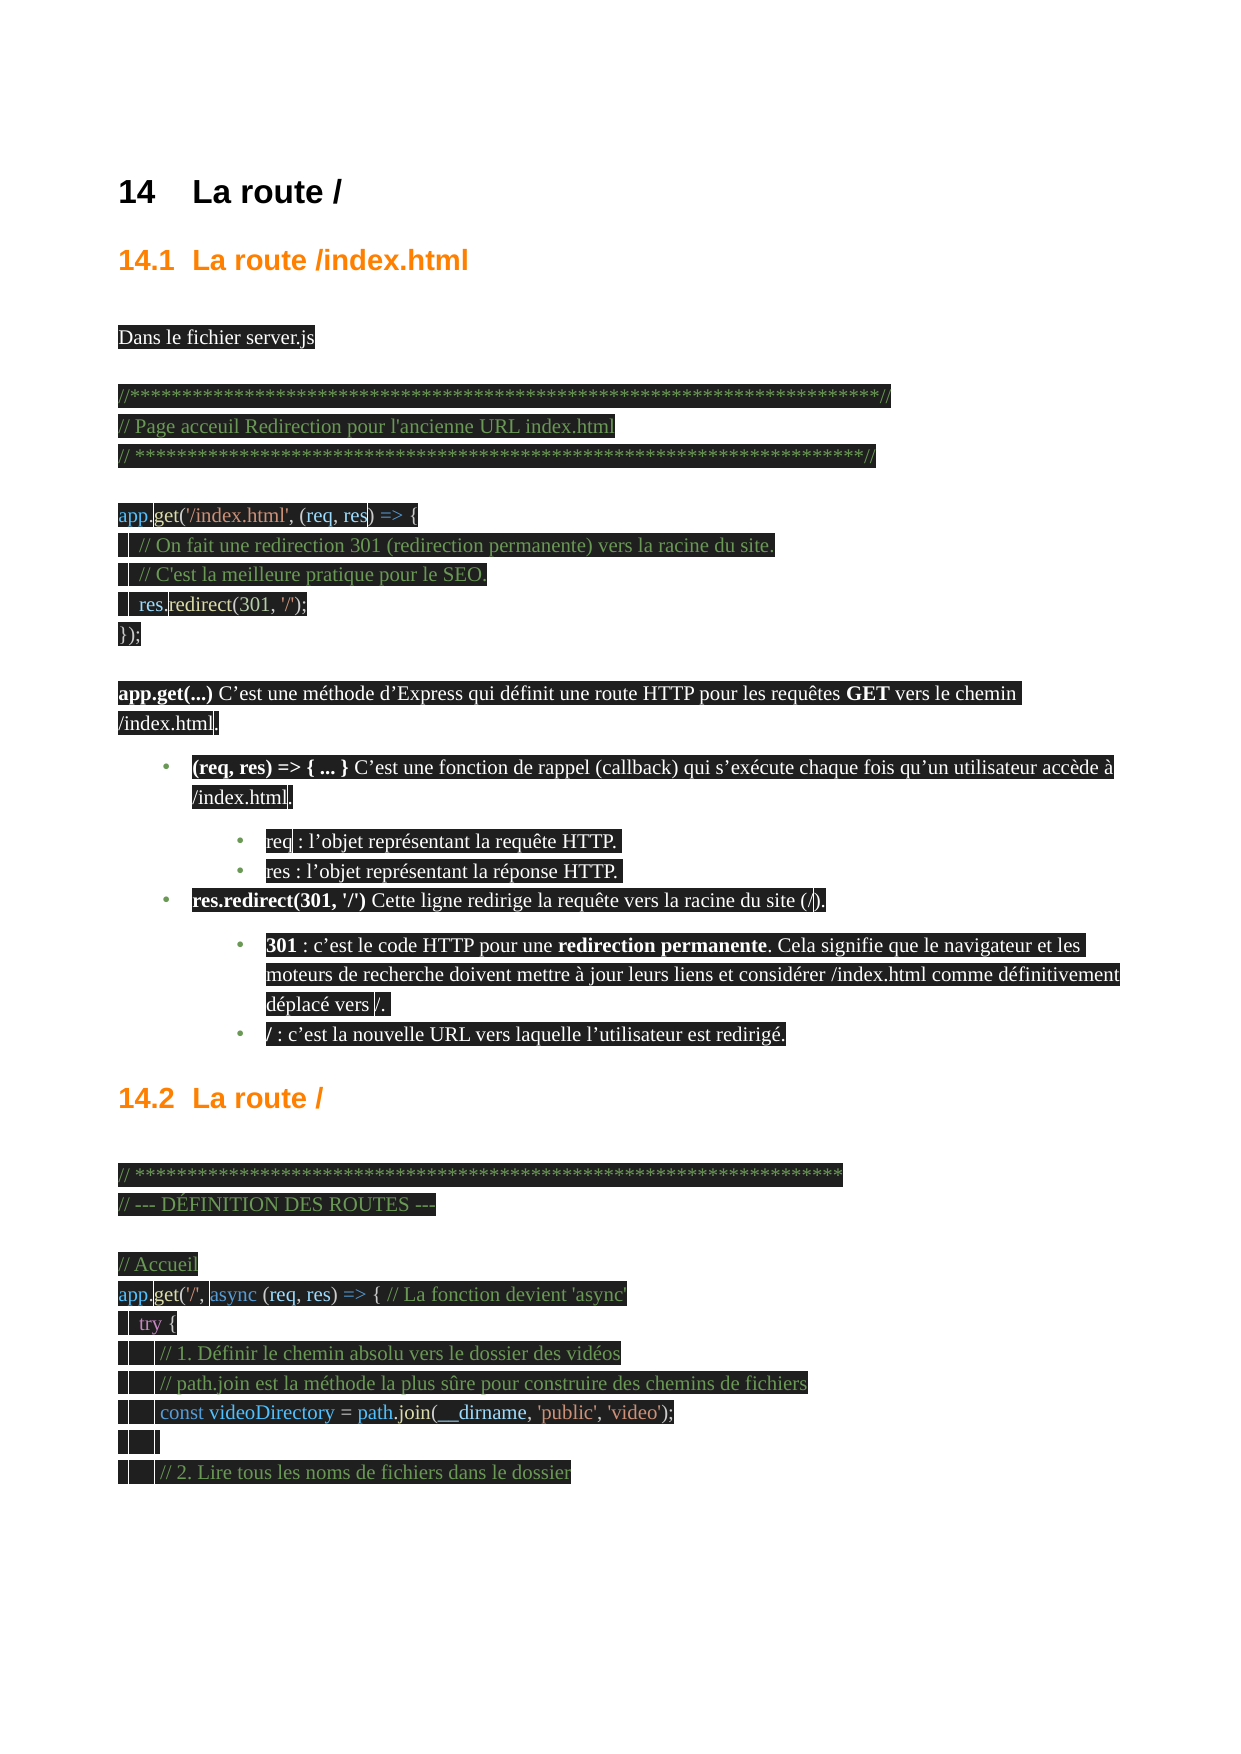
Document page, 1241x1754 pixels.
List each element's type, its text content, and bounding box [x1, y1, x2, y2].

subtitle La route / [118, 1081, 1122, 1115]
text // On fait une redirection 301 (redirection permanente) vers la racine du site. [118, 527, 1122, 557]
list (req, res) => { ... } C’est une fonction de rappel (callback) qui s’exécute chaque fois qu’un utilisateur accède à /index.html. [162, 749, 1122, 809]
text app.get(...) C’est une méthode d’Express qui définit une route HTTP pour les requêtes GET vers le chemin /index.html. [118, 676, 1122, 735]
text // 1. Définir le chemin absolu vers le dossier des vidéos [118, 1335, 1122, 1365]
list / : c’est la nouvelle URL vers laquelle l’utilisateur est redirigé. [236, 1016, 1122, 1046]
text // Page acceuil Redirection pour l'ancienne URL index.html [118, 408, 1122, 438]
text // Accueil [118, 1246, 1122, 1276]
text const videoDirectory = path.join(__dirname, 'public', 'video'); [118, 1394, 1122, 1424]
text res.redirect(301, '/'); [118, 586, 1122, 616]
text // ******************************************************************** [118, 1157, 1122, 1187]
text app.get('/', async (req, res) => { // La fonction devient 'async' [118, 1276, 1122, 1306]
list res : l’objet représentant la réponse HTTP. [236, 853, 1122, 883]
text // 2. Lire tous les noms de fichiers dans le dossier [118, 1454, 1122, 1484]
text Dans le fichier server.js [118, 319, 1122, 349]
subtitle La route /index.html [118, 243, 1122, 277]
text //************************************************************************// [118, 379, 1122, 408]
text // **********************************************************************// [118, 438, 1122, 468]
text try { [118, 1306, 1122, 1335]
text // C'est la meilleure pratique pour le SEO. [118, 557, 1122, 586]
list res.redirect(301, '/') Cette ligne redirige la requête vers la racine du site (/). [162, 883, 1122, 912]
text app.get('/index.html', (req, res) => { [118, 497, 1122, 527]
subtitle La route / [118, 172, 1122, 210]
text // path.join est la méthode la plus sûre pour construire des chemins de fichiers [118, 1365, 1122, 1394]
list req : l’objet représentant la requête HTTP. [236, 823, 1122, 853]
text }); [118, 616, 1122, 646]
text // --- DÉFINITION DES ROUTES --- [118, 1187, 1122, 1216]
list 301 : c’est le code HTTP pour une redirection permanente. Cela signifie que le navigateur et les moteurs de recherche doivent mettre à jour leurs liens et considérer /index.html comme définitivement déplacé vers /. [236, 927, 1122, 1016]
